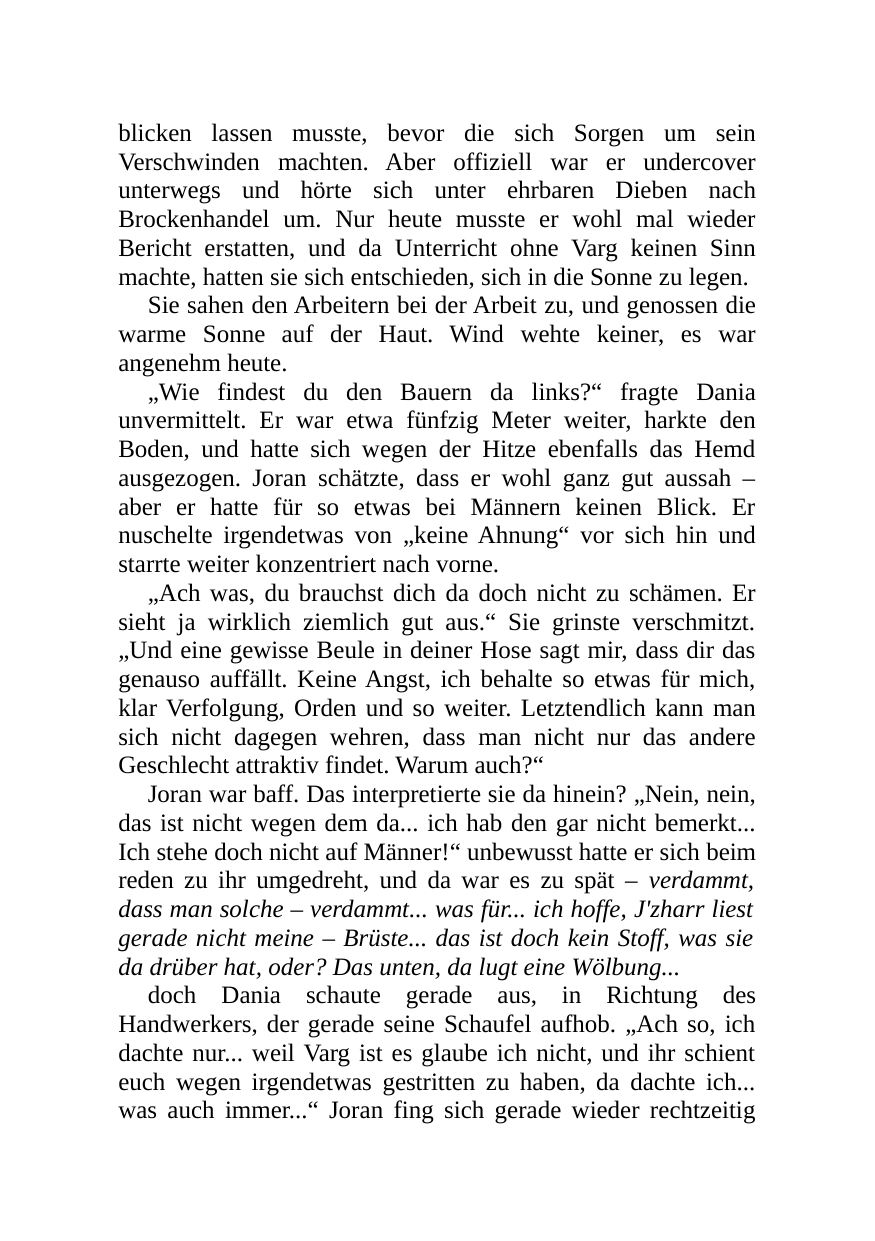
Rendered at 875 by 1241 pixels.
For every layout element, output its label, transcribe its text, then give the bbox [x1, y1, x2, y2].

text „Wie findest du den Bauern da links?“ fragte Dania unvermittelt. Er war etwa fünfzig Meter weiter, harkte den Boden, und hatte sich wegen der Hitze ebenfalls das Hemd ausgezogen. Joran schätzte, dass er wohl ganz gut aussah – aber er hatte für so etwas bei Männern keinen Blick. Er nuschelte irgendetwas von „keine Ahnung“ vor sich hin und starrte weiter konzentriert nach vorne. [118, 377, 756, 578]
text blicken lassen musste, bevor die sich Sorgen um sein Verschwinden machten. Aber offiziell war er undercover unterwegs und hörte sich unter ehrbaren Dieben nach Brockenhandel um. Nur heute musste er wohl mal wieder Bericht erstatten, und da Unterricht ohne Varg keinen Sinn machte, hatten sie sich entschieden, sich in die Sonne zu legen. [118, 118, 756, 291]
text doch Dania schaute gerade aus, in Richtung des Handwerkers, der gerade seine Schaufel aufhob. „Ach so, ich dachte nur... weil Varg ist es glaube ich nicht, und ihr schient euch wegen irgendetwas gestritten zu haben, da dachte ich... was auch immer...“ Joran fing sich gerade wieder rechtzeitig [118, 981, 756, 1124]
text „Ach was, du brauchst dich da doch nicht zu schämen. Er sieht ja wirklich ziemlich gut aus.“ Sie grinste verschmitzt. „Und eine gewisse Beule in deiner Hose sagt mir, dass dir das genauso auffällt. Keine Angst, ich behalte so etwas für mich, klar Verfolgung, Orden und so weiter. Letztendlich kann man sich nicht dagegen wehren, dass man nicht nur das andere Geschlecht attraktiv findet. Warum auch?“ [118, 578, 756, 779]
text Joran war baff. Das interpretierte sie da hinein? „Nein, nein, das ist nicht wegen dem da... ich hab den gar nicht bemerkt... Ich stehe doch nicht auf Männer!“ unbewusst hatte er sich beim reden zu ihr umgedreht, und da war es zu spät – verdammt, dass man solche – verdammt... was für... ich hoffe, J'zharr liest gerade nicht meine – Brüste... das ist doch kein Stoff, was sie da drüber hat, oder? Das unten, da lugt eine Wölbung... [118, 779, 756, 981]
text Sie sahen den Arbeitern bei der Arbeit zu, und genossen die warme Sonne auf der Haut. Wind wehte keiner, es war angenehm heute. [118, 291, 756, 377]
